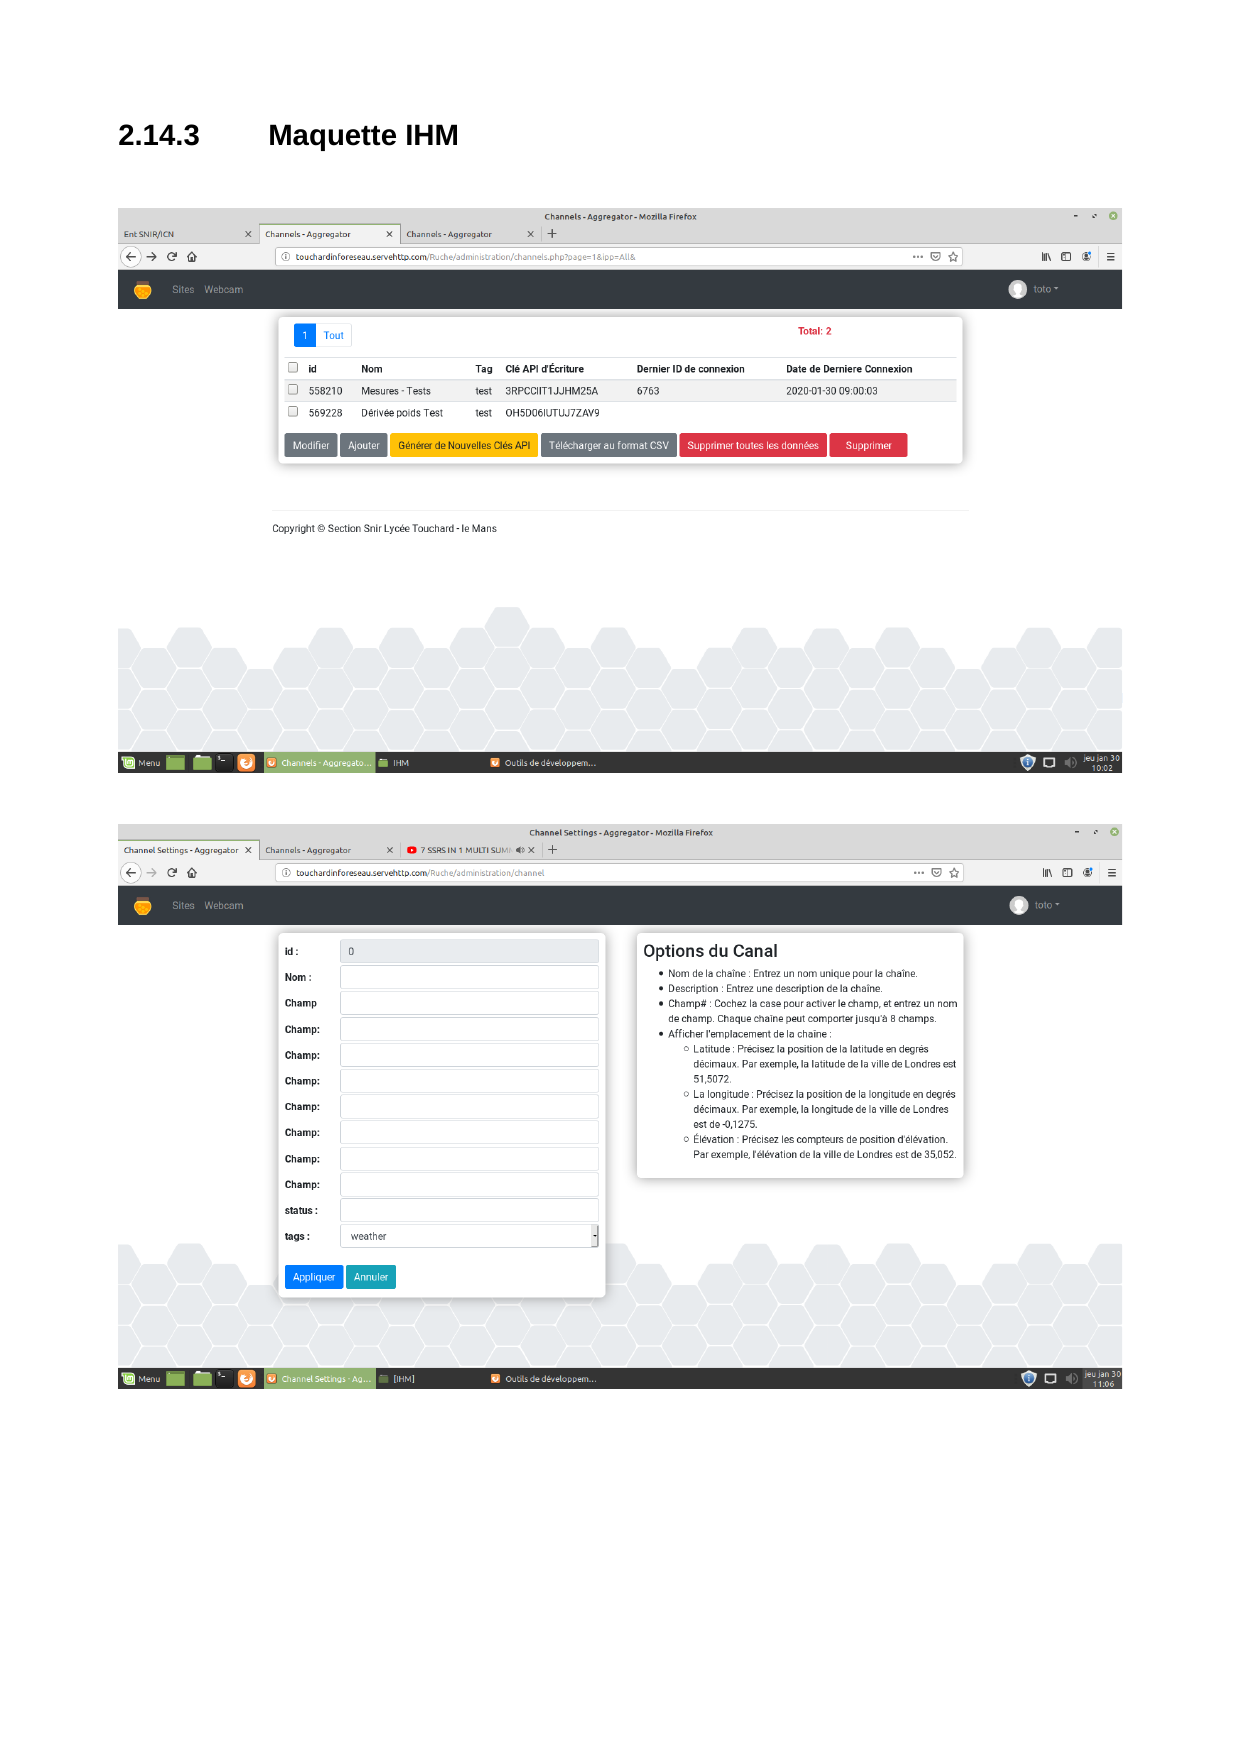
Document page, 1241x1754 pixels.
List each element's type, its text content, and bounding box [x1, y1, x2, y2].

subtitle Maquette IHM [118, 118, 1122, 152]
picture [118, 208, 1123, 773]
picture [118, 824, 1123, 1389]
